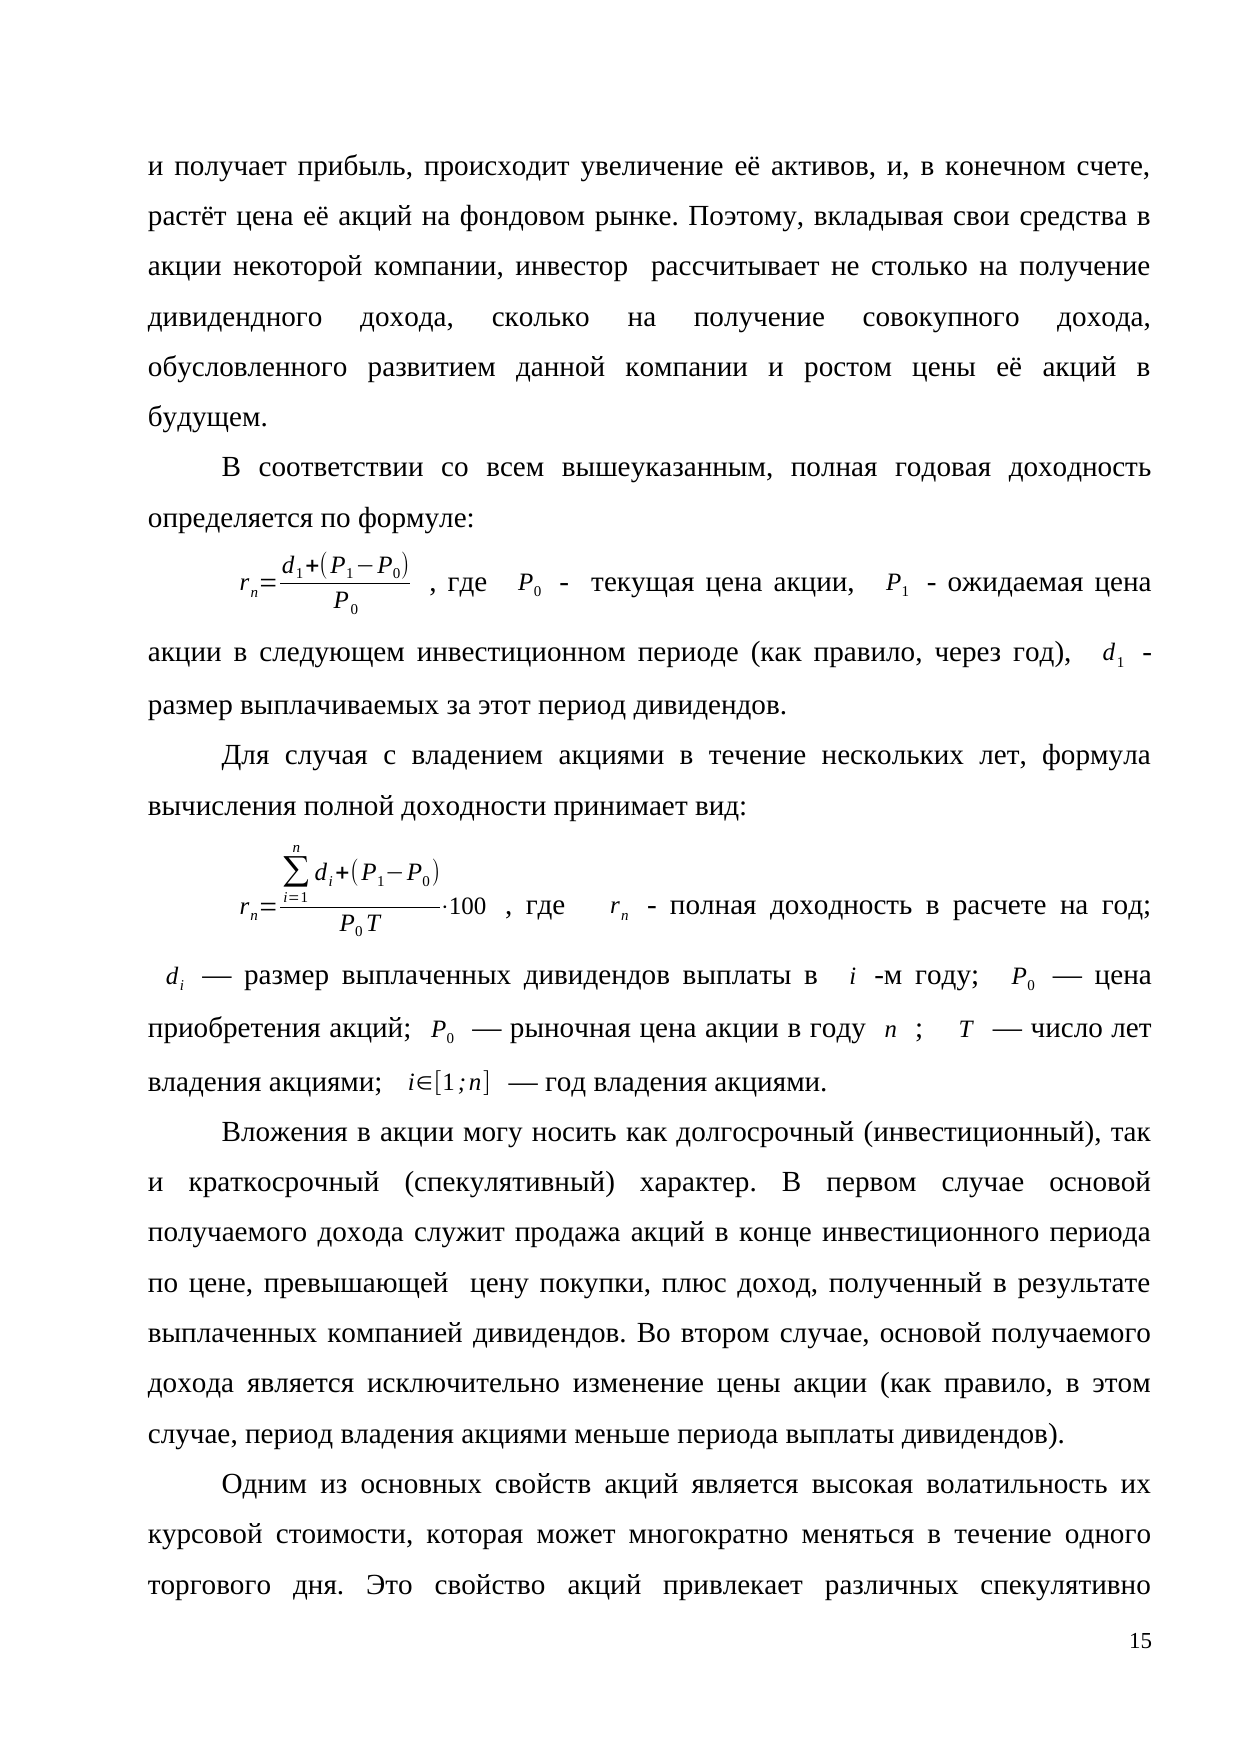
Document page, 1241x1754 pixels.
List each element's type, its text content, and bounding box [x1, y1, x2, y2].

text Для случая с владением акциями в течение нескольких лет, формула вычисления полной доходности принимает вид: [148, 737, 1152, 821]
text Вложения в акции могу носить как долгосрочный (инвестиционный), так и краткосрочный (спекулятивный) характер. В первом случае основой получаемого дохода служит продажа акций в конце инвестиционного периода по цене, превышающей цену покупки, плюс доход, полученный в результате выплаченных компанией дивидендов. Во втором случае, основой получаемого дохода является исключительно изменение цены акции (как правило, в этом случае, период владения акциями меньше периода выплаты дивидендов). [148, 1114, 1152, 1449]
text , где - текущая цена акции, - ожидаемая цена акции в следующем инвестиционном периоде (как правило, через год), - размер выплачиваемых за этот период дивидендов. [148, 550, 1152, 721]
text В соответствии со всем вышеуказанным, полная годовая доходность определяется по формуле: [148, 449, 1152, 533]
text , где - полная доходность в расчете на год; — размер выплаченных дивидендов выплаты в -м году; — цена приобретения акций;— рыночная цена акции в году; — число лет владения акциями; — год владения акциями. [148, 838, 1152, 1097]
text и получает прибыль, происходит увеличение её активов, и, в конечном счете, растёт цена её акций на фондовом рынке. Поэтому, вкладывая свои средства в акции некоторой компании, инвестор рассчитывает не столько на получение дивидендного дохода, сколько на получение совокупного дохода, обусловленного развитием данной компании и ростом цены её акций в будущем. [148, 148, 1152, 433]
text Одним из основных свойств акций является высокая волатильность их курсовой стоимости, которая может многократно меняться в течение одного торгового дня. Это свойство акций привлекает различных спекулятивно [148, 1466, 1152, 1600]
